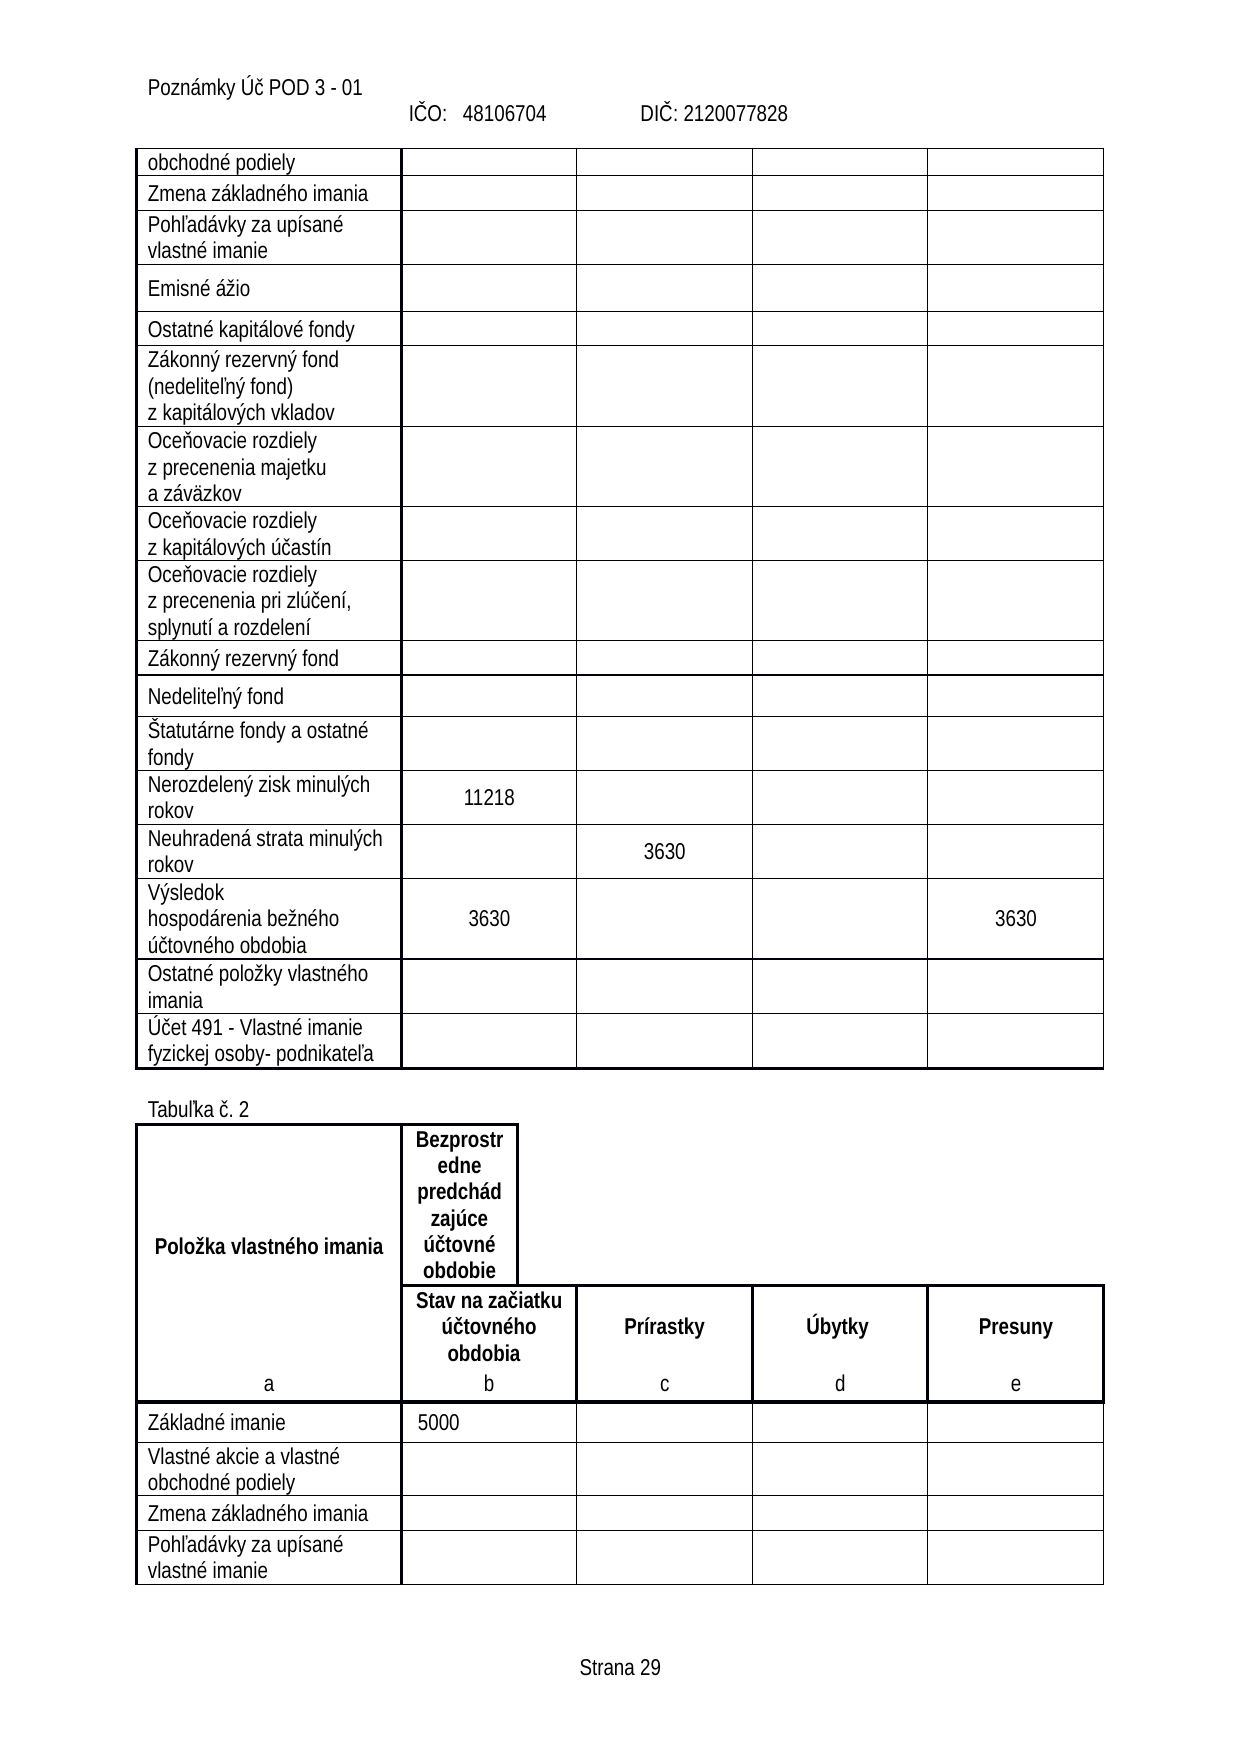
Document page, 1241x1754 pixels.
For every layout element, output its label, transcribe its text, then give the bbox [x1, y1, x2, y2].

table_cell [403, 427, 576, 506]
table_cell [928, 676, 1103, 716]
table_cell Základné imanie [138, 1404, 400, 1442]
table_cell [577, 960, 752, 1013]
table_cell [753, 1404, 927, 1442]
table_cell 3630 [928, 879, 1103, 958]
table_cell Ostatné položky vlastného imania [138, 960, 400, 1013]
table_cell [753, 211, 927, 264]
table_cell [928, 1443, 1103, 1495]
table_cell [577, 641, 752, 674]
table_cell b [403, 1366, 575, 1400]
table_cell [928, 176, 1103, 209]
table_cell e [929, 1366, 1102, 1400]
table_cell [403, 1443, 576, 1495]
table_cell [928, 1496, 1103, 1530]
table_cell [753, 265, 927, 311]
table_cell [753, 1443, 927, 1495]
table_cell [403, 641, 576, 674]
table_header Položka vlastného imania [138, 1126, 400, 1366]
table_cell Stav na začiatku účtovného obdobia [403, 1287, 575, 1366]
table_cell Zmena základného imania [138, 1496, 400, 1530]
table_cell [403, 561, 576, 640]
table_cell [928, 312, 1103, 345]
table_cell [753, 1014, 927, 1067]
table_cell [577, 265, 752, 311]
table_cell [928, 641, 1103, 674]
table_cell [403, 717, 576, 770]
table_cell [577, 427, 752, 506]
table_cell Neuhradená strata minulých rokov [138, 825, 400, 877]
table_cell [928, 960, 1103, 1013]
table_cell Úbytky [754, 1287, 926, 1366]
table_cell [928, 507, 1103, 560]
table_cell [753, 1496, 927, 1530]
table_cell Oceňovacie rozdiely z kapitálových účastín [138, 507, 400, 560]
table_cell [753, 771, 927, 824]
table_cell [403, 507, 576, 560]
table_cell [928, 717, 1103, 770]
table_cell [928, 346, 1103, 426]
table_cell Prírastky [578, 1287, 751, 1366]
table_cell [753, 641, 927, 674]
table_cell [403, 176, 576, 209]
table_cell [928, 771, 1103, 824]
table_cell [577, 346, 752, 426]
table_cell Pohľadávky za upísané vlastné imanie [138, 211, 400, 264]
table_cell 5000 [403, 1404, 576, 1442]
table_cell [928, 427, 1103, 506]
table_cell Výsledok hospodárenia bežného účtovného obdobia [138, 879, 400, 958]
table_cell 3630 [577, 825, 752, 877]
table_cell [403, 346, 576, 426]
table_cell [577, 676, 752, 716]
table_cell [753, 960, 927, 1013]
table_cell [753, 1531, 927, 1583]
table_cell [403, 1531, 576, 1583]
table_cell Účet 491 - Vlastné imanie fyzickej osoby- podnikateľa [138, 1014, 400, 1067]
table_cell Pohľadávky za upísané vlastné imanie [138, 1531, 400, 1583]
table_cell [753, 879, 927, 958]
table_cell [928, 265, 1103, 311]
table_cell Nedeliteľný fond [138, 676, 400, 716]
table_cell [928, 561, 1103, 640]
text Tabuľka č. 2 [148, 1096, 1092, 1122]
table_cell [577, 1443, 752, 1495]
table_cell [403, 265, 576, 311]
table_cell [403, 825, 576, 877]
table_cell [753, 427, 927, 506]
table_cell [928, 1531, 1103, 1583]
table_cell [928, 1404, 1103, 1442]
table_cell [753, 346, 927, 426]
table_cell [577, 561, 752, 640]
table_cell Zmena základného imania [138, 176, 400, 209]
table_cell [753, 825, 927, 877]
table_cell [753, 676, 927, 716]
table_cell Zákonný rezervný fond [138, 641, 400, 674]
table_cell 11218 [403, 771, 576, 824]
table_cell [928, 149, 1103, 175]
table_cell [577, 312, 752, 345]
table_cell [577, 1496, 752, 1530]
table_cell [577, 879, 752, 958]
table_cell [577, 771, 752, 824]
table_cell Ostatné kapitálové fondy [138, 312, 400, 345]
table_cell [403, 149, 576, 175]
table_cell Nerozdelený zisk minulých rokov [138, 771, 400, 824]
table_cell [577, 507, 752, 560]
table_cell [753, 149, 927, 175]
table_cell [403, 1014, 576, 1067]
table_cell obchodné podiely [138, 149, 400, 175]
table_cell Emisné ážio [138, 265, 400, 311]
table_cell [403, 312, 576, 345]
table_cell [577, 1404, 752, 1442]
table_cell [403, 676, 576, 716]
table_cell Presuny [929, 1287, 1102, 1366]
table_cell [403, 211, 576, 264]
table_cell Oceňovacie rozdiely z precenenia majetku a záväzkov [138, 427, 400, 506]
table_cell [577, 1531, 752, 1583]
table_cell Štatutárne fondy a ostatné fondy [138, 717, 400, 770]
table_cell c [578, 1366, 751, 1400]
table_cell [403, 1496, 576, 1530]
table_cell [753, 176, 927, 209]
table_header Bezprostredne predchádzajúce účtovné obdobie [403, 1126, 516, 1284]
table_cell [577, 149, 752, 175]
table_cell 3630 [403, 879, 576, 958]
table_cell [577, 176, 752, 209]
table_cell a [138, 1366, 400, 1400]
table_cell d [754, 1366, 926, 1400]
table_cell [753, 312, 927, 345]
table_cell [928, 1014, 1103, 1067]
table_cell [577, 211, 752, 264]
table_cell Oceňovacie rozdiely z precenenia pri zlúčení, splynutí a rozdelení [138, 561, 400, 640]
table_cell [928, 211, 1103, 264]
table_cell [928, 825, 1103, 877]
table_cell [403, 960, 576, 1013]
table_cell Zákonný rezervný fond (nedeliteľný fond) z kapitálových vkladov [138, 346, 400, 426]
table_cell [753, 717, 927, 770]
table_cell [753, 507, 927, 560]
table_cell [577, 717, 752, 770]
table_cell [577, 1014, 752, 1067]
table_cell Vlastné akcie a vlastné obchodné podiely [138, 1443, 400, 1495]
table_cell [753, 561, 927, 640]
